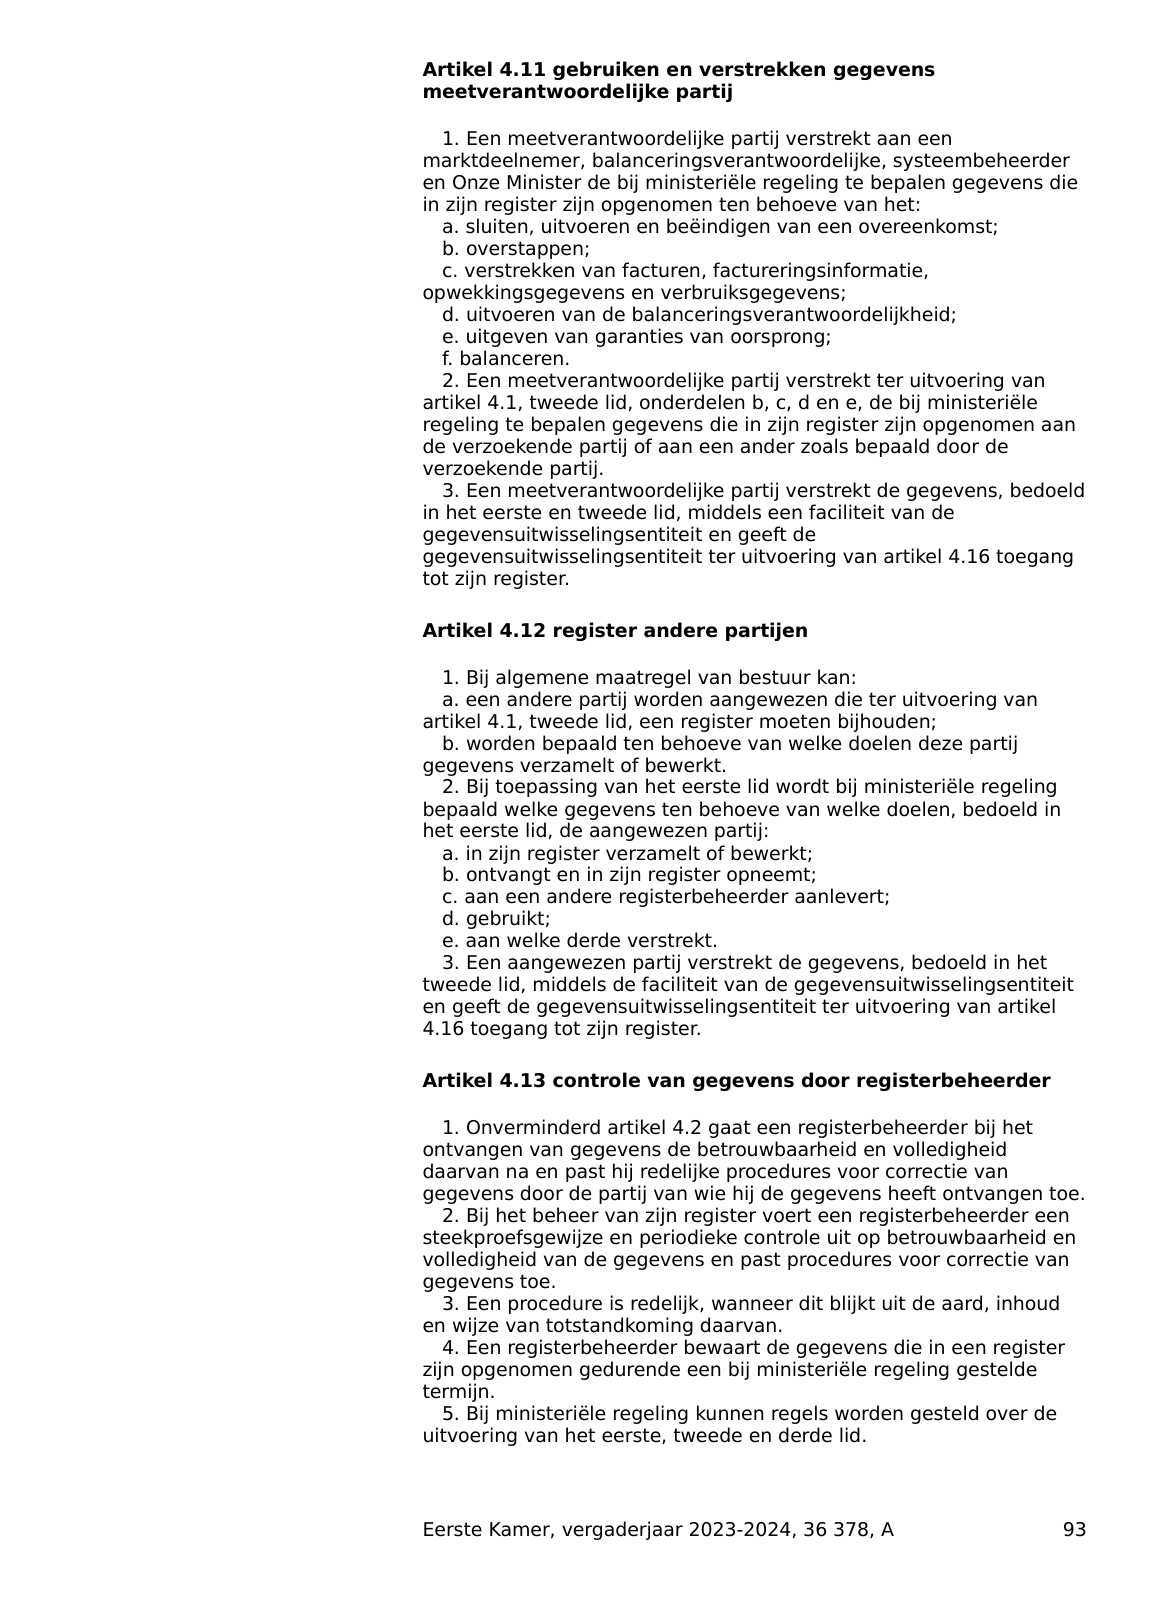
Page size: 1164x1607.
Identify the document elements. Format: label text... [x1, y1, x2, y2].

text 3. Een procedure is redelijk, wanneer dit blijkt uit de aard, inhoud en wijze van totstandkoming daarvan. [422, 1293, 1087, 1337]
text 1. Onverminderd artikel 4.2 gaat een registerbeheerder bij het ontvangen van gegevens de betrouwbaarheid en volledigheid daarvan na en past hij redelijke procedures voor correctie van gegevens door de partij van wie hij de gegevens heeft ontvangen toe. [422, 1117, 1087, 1205]
text d. uitvoeren van de balanceringsverantwoordelijkheid; [422, 304, 1087, 326]
text 3. Een meetverantwoordelijke partij verstrekt de gegevens, bedoeld in het eerste en tweede lid, middels een faciliteit van de gegevensuitwisselingsentiteit en geeft de gegevensuitwisselingsentiteit ter uitvoering van artikel 4.16 toegang tot zijn register. [422, 480, 1087, 589]
subtitle Artikel 4.13 controle van gegevens door registerbeheerder [422, 1070, 1087, 1092]
text f. balanceren. [422, 348, 1087, 370]
text 3. Een aangewezen partij verstrekt de gegevens, bedoeld in het tweede lid, middels de faciliteit van de gegevensuitwisselingsentiteit en geeft de gegevensuitwisselingsentiteit ter uitvoering van artikel 4.16 toegang tot zijn register. [422, 952, 1087, 1040]
text 5. Bij ministeriële regeling kunnen regels worden gesteld over de uitvoering van het eerste, tweede en derde lid. [422, 1403, 1087, 1447]
text a. in zijn register verzamelt of bewerkt; [422, 842, 1087, 864]
text a. een andere partij worden aangewezen die ter uitvoering van artikel 4.1, tweede lid, een register moeten bijhouden; [422, 688, 1087, 732]
subtitle Artikel 4.11 gebruiken en verstrekken gegevens meetverantwoordelijke partij [422, 59, 1087, 103]
text b. ontvangt en in zijn register opneemt; [422, 864, 1087, 886]
text 2. Bij het beheer van zijn register voert een registerbeheerder een steekproefsgewijze en periodieke controle uit op betrouwbaarheid en volledigheid van de gegevens en past procedures voor correctie van gegevens toe. [422, 1205, 1087, 1293]
text b. overstappen; [422, 238, 1087, 260]
text b. worden bepaald ten behoeve van welke doelen deze partij gegevens verzamelt of bewerkt. [422, 732, 1087, 776]
text d. gebruikt; [422, 908, 1087, 930]
text a. sluiten, uitvoeren en beëindigen van een overeenkomst; [422, 216, 1087, 238]
text e. aan welke derde verstrekt. [422, 930, 1087, 952]
text 1. Bij algemene maatregel van bestuur kan: [422, 667, 1087, 688]
text c. aan een andere registerbeheerder aanlevert; [422, 886, 1087, 908]
text e. uitgeven van garanties van oorsprong; [422, 326, 1087, 348]
text 2. Bij toepassing van het eerste lid wordt bij ministeriële regeling bepaald welke gegevens ten behoeve van welke doelen, bedoeld in het eerste lid, de aangewezen partij: [422, 776, 1087, 842]
text 4. Een registerbeheerder bewaart de gegevens die in een register zijn opgenomen gedurende een bij ministeriële regeling gestelde termijn. [422, 1337, 1087, 1403]
text c. verstrekken van facturen, factureringsinformatie, opwekkingsgegevens en verbruiksgegevens; [422, 260, 1087, 304]
text 1. Een meetverantwoordelijke partij verstrekt aan een marktdeelnemer, balanceringsverantwoordelijke, systeembeheerder en Onze Minister de bij ministeriële regeling te bepalen gegevens die in zijn register zijn opgenomen ten behoeve van het: [422, 128, 1087, 216]
subtitle Artikel 4.12 register andere partijen [422, 619, 1087, 642]
text 2. Een meetverantwoordelijke partij verstrekt ter uitvoering van artikel 4.1, tweede lid, onderdelen b, c, d en e, de bij ministeriële regeling te bepalen gegevens die in zijn register zijn opgenomen aan de verzoekende partij of aan een ander zoals bepaald door de verzoekende partij. [422, 370, 1087, 480]
